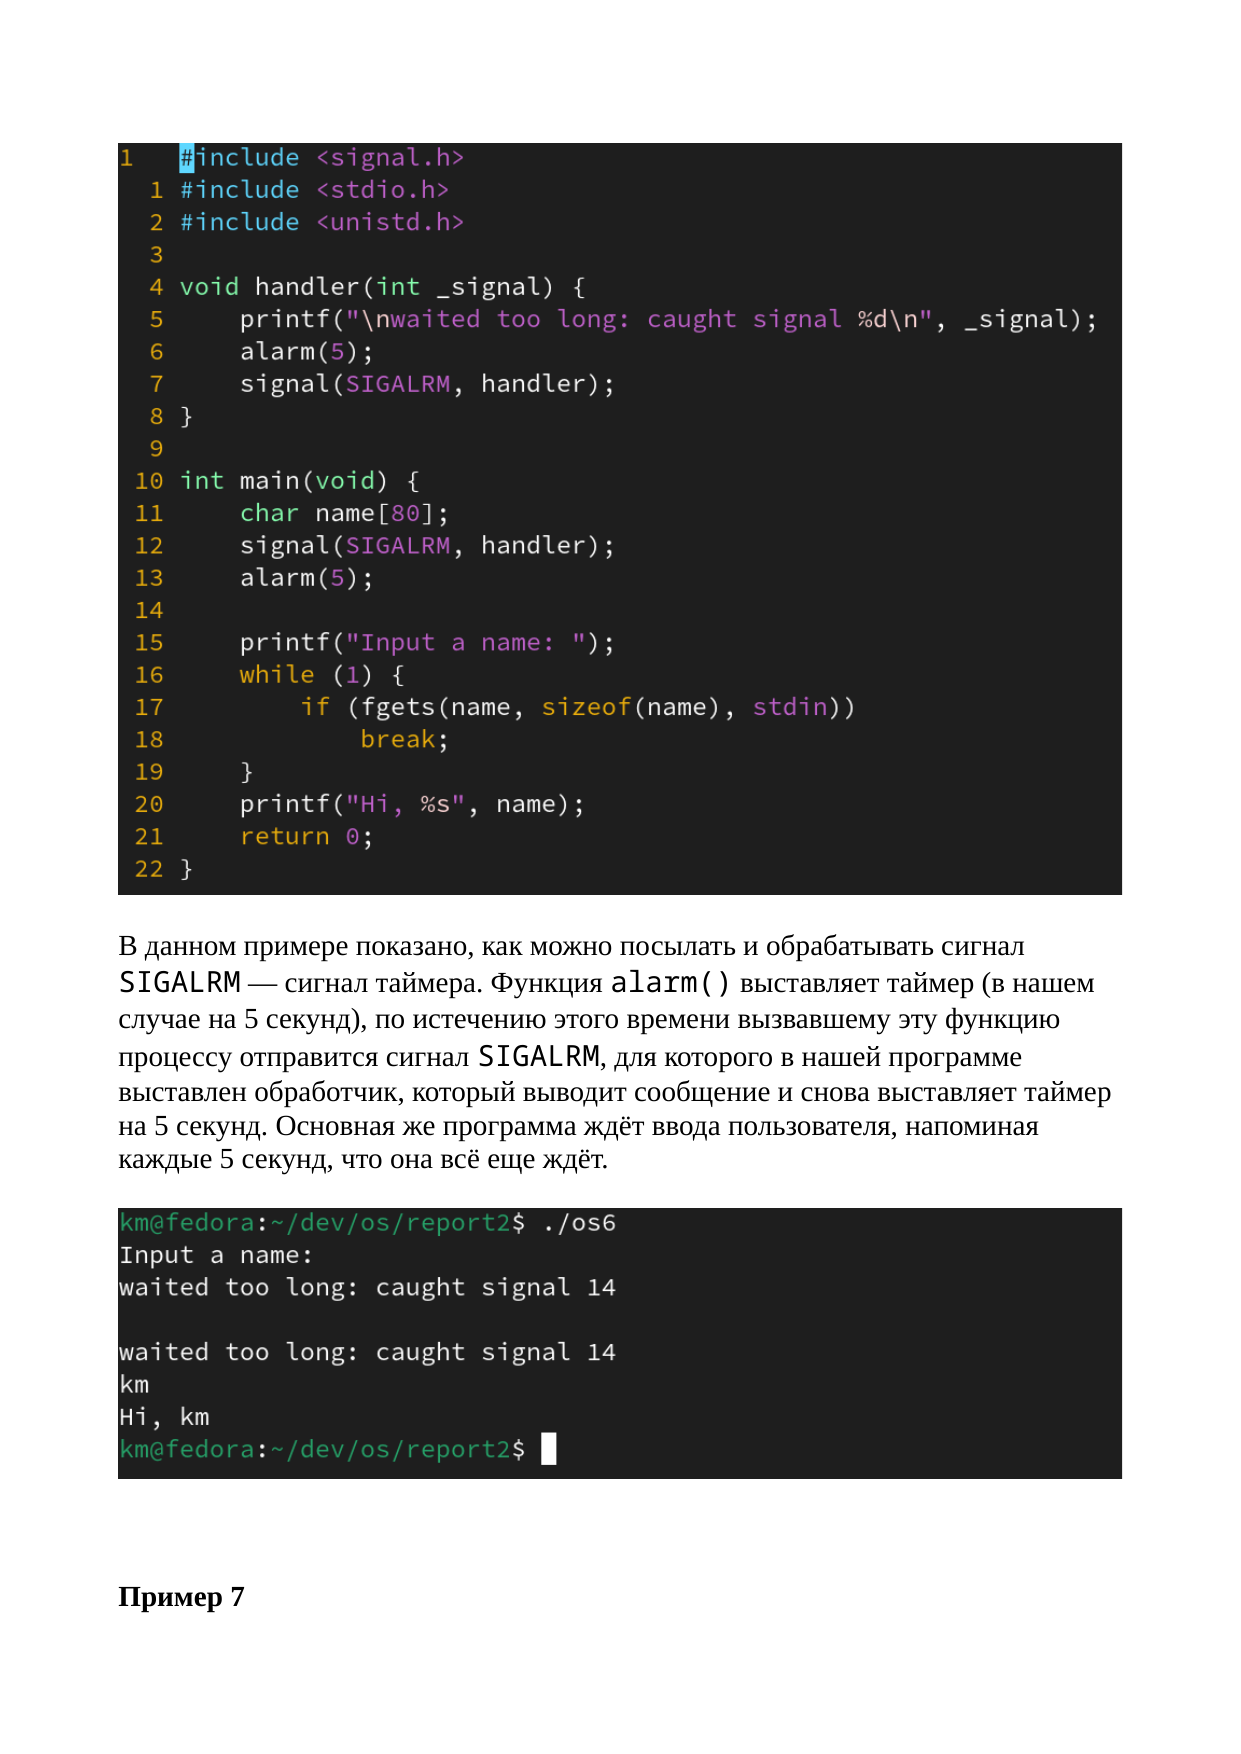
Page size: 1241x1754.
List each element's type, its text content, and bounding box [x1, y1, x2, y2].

text В данном примере показано, как можно посылать и обрабатывать сигнал SIGALRM — сигнал таймера. Функция alarm() выставляет таймер (в нашем случае на 5 секунд), по истечению этого времени вызвавшему эту функцию процессу отправится сигнал SIGALRM, для которого в нашей программе выставлен обработчик, который выводит сообщение и снова выставляет таймер на 5 секунд. Основная же программа ждёт ввода пользователя, напоминая каждые 5 секунд, что она всё еще ждёт. [118, 928, 1122, 1175]
text Пример 7 [118, 1579, 1122, 1613]
picture [118, 143, 1123, 895]
picture [118, 1208, 1123, 1479]
